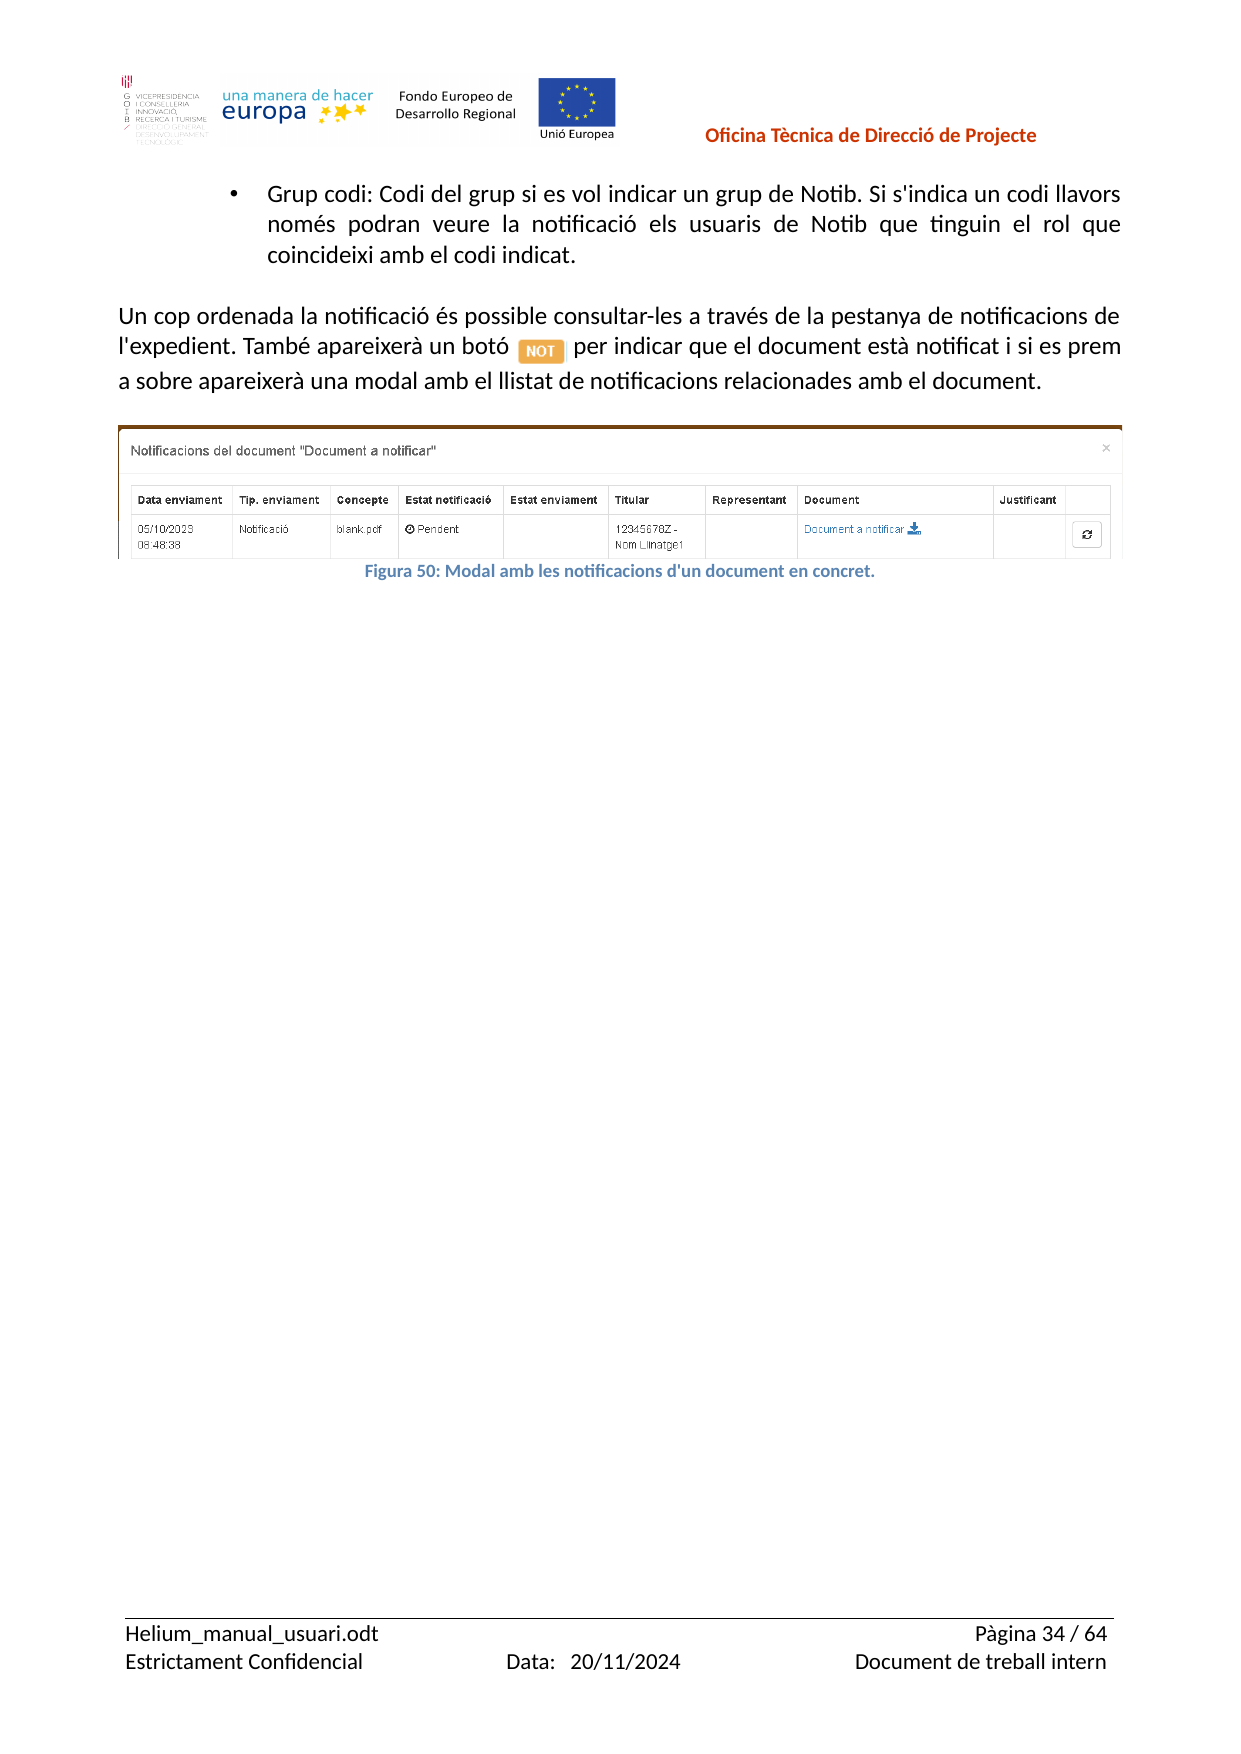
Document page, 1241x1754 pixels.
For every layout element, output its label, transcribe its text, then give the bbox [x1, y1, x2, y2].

picture [118, 73, 213, 147]
picture [118, 425, 1123, 559]
list Grup codi: Codi del grup si es vol indicar un grup de Notib. Si s'indica un codi llavors només podran veure la notificació els usuaris de Notib que tinguin el rol que coincideixi amb el codi indicat. [229, 178, 1122, 269]
text Un cop ordenada la notificació és possible consultar-les a través de la pestanya de notificacions de l'expedient. També apareixerà un botó per indicar que el document està notificat i si es prem a sobre apareixerà una modal amb el llistat de notificacions relacionades amb el document. [118, 300, 1122, 395]
picture [219, 73, 621, 147]
text Figura 50: Modal amb les notificacions d'un document en concret. [118, 559, 1122, 582]
picture [515, 335, 568, 365]
